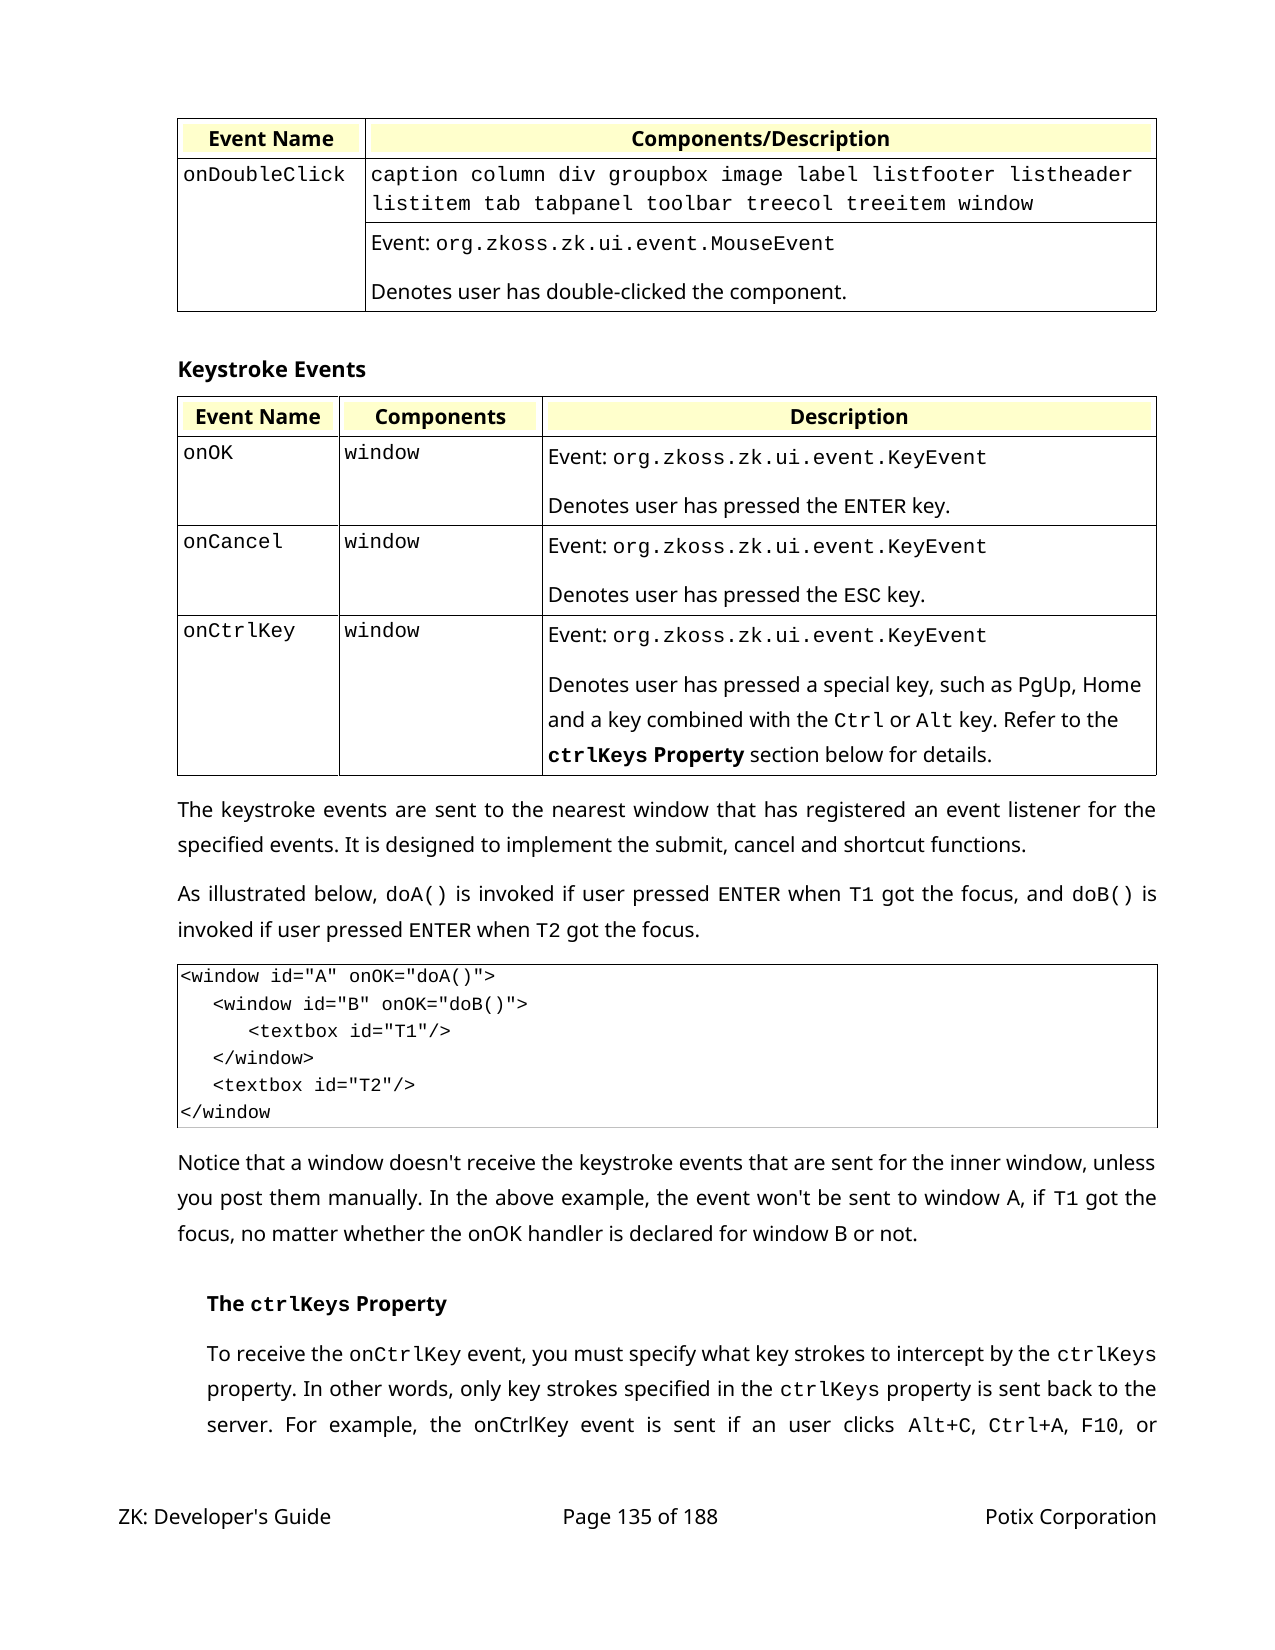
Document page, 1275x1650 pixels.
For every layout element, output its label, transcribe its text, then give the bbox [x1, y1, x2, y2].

table_cell Event: org.zkoss.zk.ui.event.KeyEvent Denotes user has pressed a special key, such as PgUp, Home and a key combined with the Ctrl or Alt key. Refer to the ctrlKeys Property section below for details. [543, 616, 1156, 775]
text To receive the onCtrlKey event, you must specify what key strokes to intercept by the ctrlKeys property. In other words, only key strokes specified in the ctrlKeys property is sent back to the server. For example, the onCtrlKey event is sent if an user clicks Alt+C, Ctrl+A, F10, or [207, 1339, 1157, 1438]
table_cell window [340, 437, 542, 525]
text </window> [178, 1046, 1157, 1070]
text </window [178, 1100, 1157, 1127]
table_cell onDoubleClick [178, 159, 365, 311]
table_header Description [543, 397, 1156, 436]
table_cell Event: org.zkoss.zk.ui.event.KeyEvent Denotes user has pressed the ESC key. [543, 526, 1156, 615]
table_cell window [340, 616, 542, 775]
table_cell Event: org.zkoss.zk.ui.event.KeyEvent Denotes user has pressed the ENTER key. [543, 437, 1156, 525]
table_cell onCtrlKey [178, 616, 338, 775]
table_cell Event: org.zkoss.zk.ui.event.MouseEvent Denotes user has double-clicked the component. [366, 223, 1156, 311]
subtitle The ctrlKeys Property [207, 1289, 1157, 1318]
table_header Event Name [178, 119, 365, 158]
table_header Event Name [178, 397, 338, 436]
text As illustrated below, doA() is invoked if user pressed ENTER when T1 got the focus, and doB() is invoked if user pressed ENTER when T2 got the focus. [177, 879, 1157, 943]
text <window id="B" onOK="doB()"> [178, 991, 1157, 1016]
subtitle Keystroke Events [177, 354, 1157, 384]
text <textbox id="T2"/> [178, 1073, 1157, 1097]
text Notice that a window doesn't receive the keystroke events that are sent for the inner window, unless you post them manually. In the above example, the event won't be sent to window A, if T1 got the focus, no matter whether the onOK handler is declared for window B or not. [177, 1148, 1157, 1247]
table_header caption column div groupbox image label listfooter listheader listitem tab tabpanel toolbar treecol treeitem window [366, 159, 1156, 222]
table_header Components [340, 397, 542, 436]
table_header Components/Description [366, 119, 1156, 158]
table_cell onCancel [178, 526, 338, 615]
table_cell window [340, 526, 542, 615]
text <window id="A" onOK="doA()"> [178, 965, 1157, 988]
text The keystroke events are sent to the nearest window that has registered an event listener for the specified events. It is designed to implement the submit, cancel and shortcut functions. [177, 795, 1157, 859]
text <textbox id="T1"/> [178, 1018, 1157, 1043]
table_cell onOK [178, 437, 338, 525]
